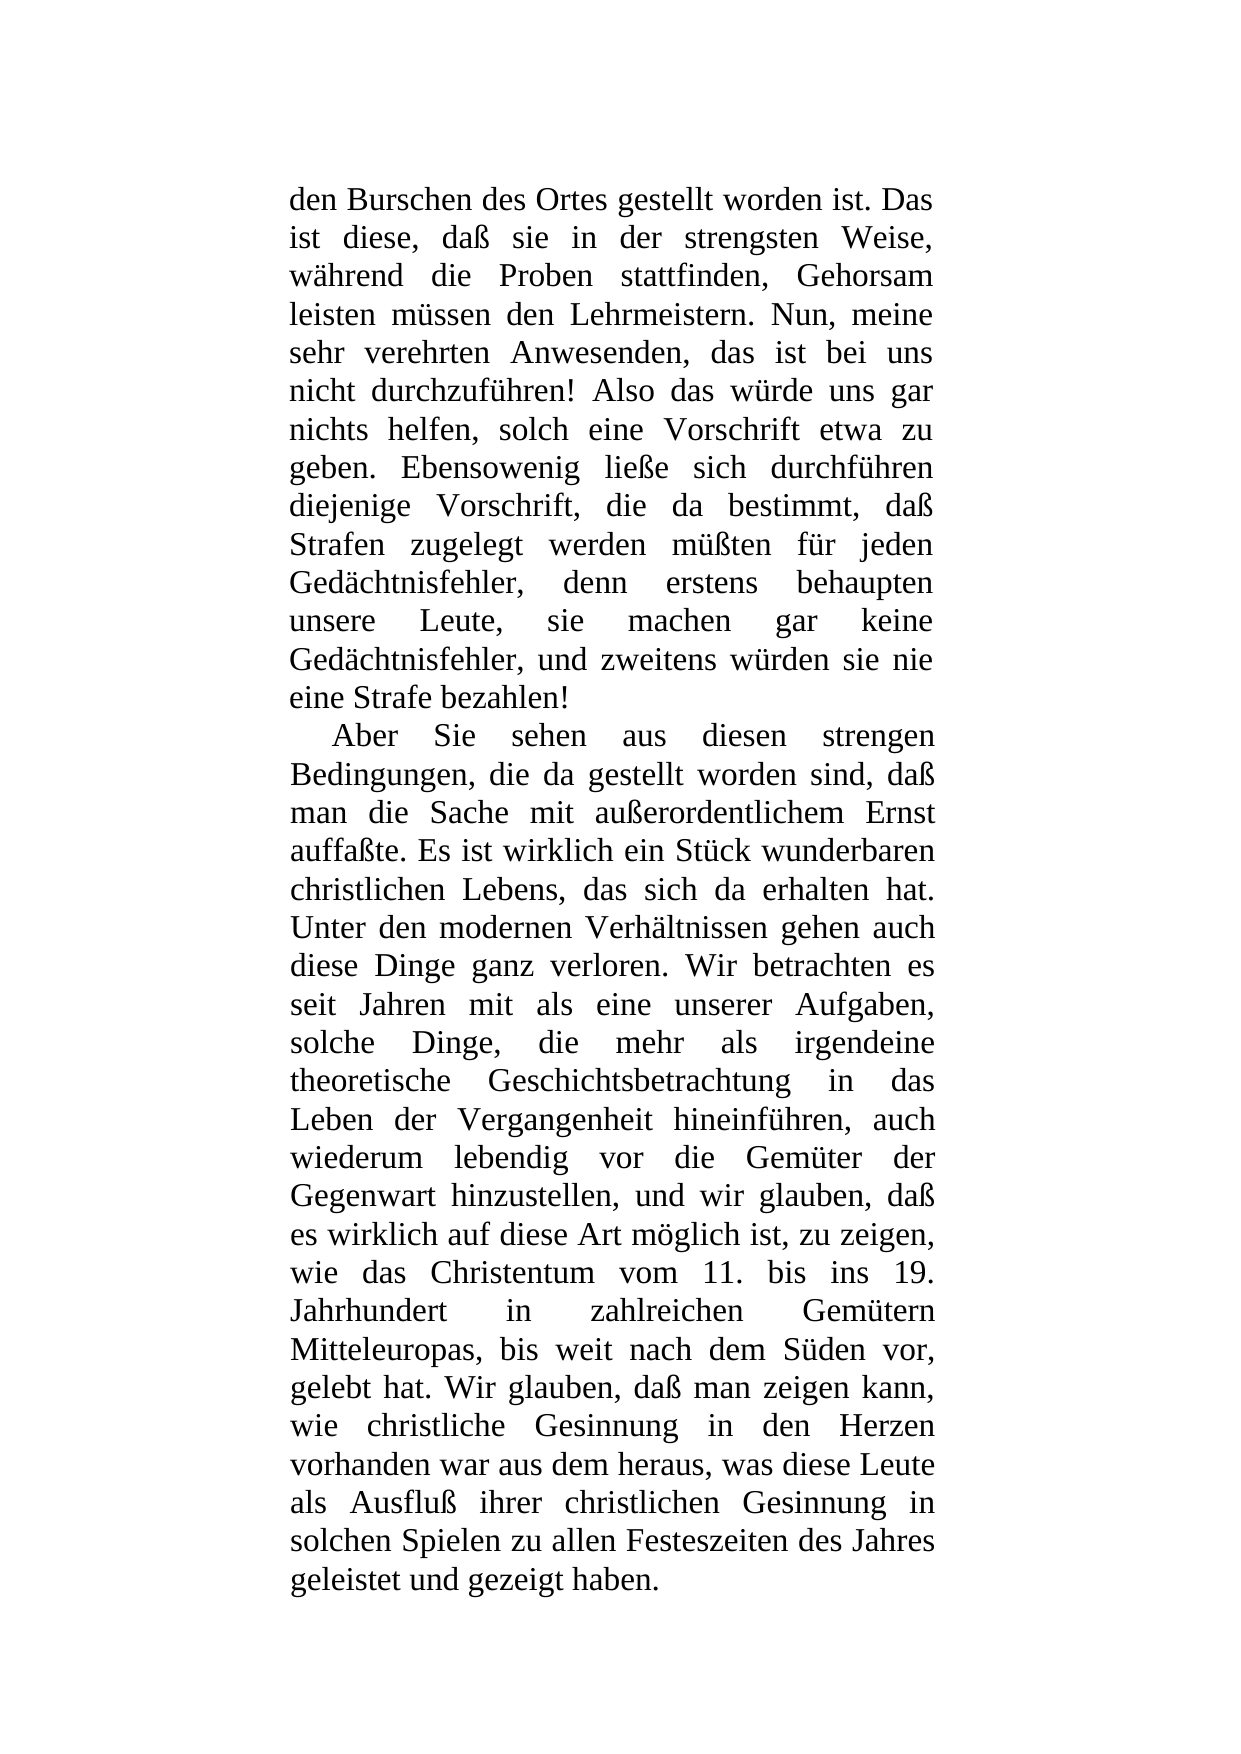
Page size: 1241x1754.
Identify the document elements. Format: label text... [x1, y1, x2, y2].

text den Burschen des Ortes gestellt worden ist. Das ist diese, daß sie in der strengsten Weise, während die Proben stattfinden, Gehorsam leisten müssen den Lehrmeistern. Nun, meine sehr verehrten Anwesenden, das ist bei uns nicht durchzuführen! Also das würde uns gar nichts helfen, solch eine Vorschrift etwa zu geben. Ebensowenig ließe sich durchführen diejenige Vorschrift, die da bestimmt, daß Strafen zugelegt werden müßten für jeden Gedächtnisfehler, denn erstens behaupten unsere Leute, sie machen gar keine Gedächtnisfehler, und zweitens würden sie nie eine Strafe bezahlen! [289, 179, 934, 715]
text Aber Sie sehen aus diesen strengen Bedingungen, die da gestellt worden sind, daß man die Sache mit außerordentlichem Ernst auffaßte. Es ist wirklich ein Stück wunderbaren christlichen Lebens, das sich da erhalten hat. Unter den modernen Verhältnissen gehen auch diese Dinge ganz verloren. Wir betrachten es seit Jahren mit als eine unserer Aufgaben, solche Dinge, die mehr als irgendeine theoretische Geschichtsbetrachtung in das Leben der Vergangenheit hineinführen, auch wiederum lebendig vor die Gemüter der Gegenwart hinzustellen, und wir glauben, daß es wirklich auf diese Art möglich ist, zu zeigen, wie das Christentum vom 11. bis ins 19. Jahrhundert in zahlreichen Gemütern Mitteleuropas, bis weit nach dem Süden vor, gelebt hat. Wir glauben, daß man zeigen kann, wie christliche Gesinnung in den Herzen vorhanden war aus dem heraus, was diese Leute als Ausfluß ihrer christlichen Gesinnung in solchen Spielen zu allen Festeszeiten des Jahres geleistet und gezeigt haben. [290, 715, 936, 1597]
